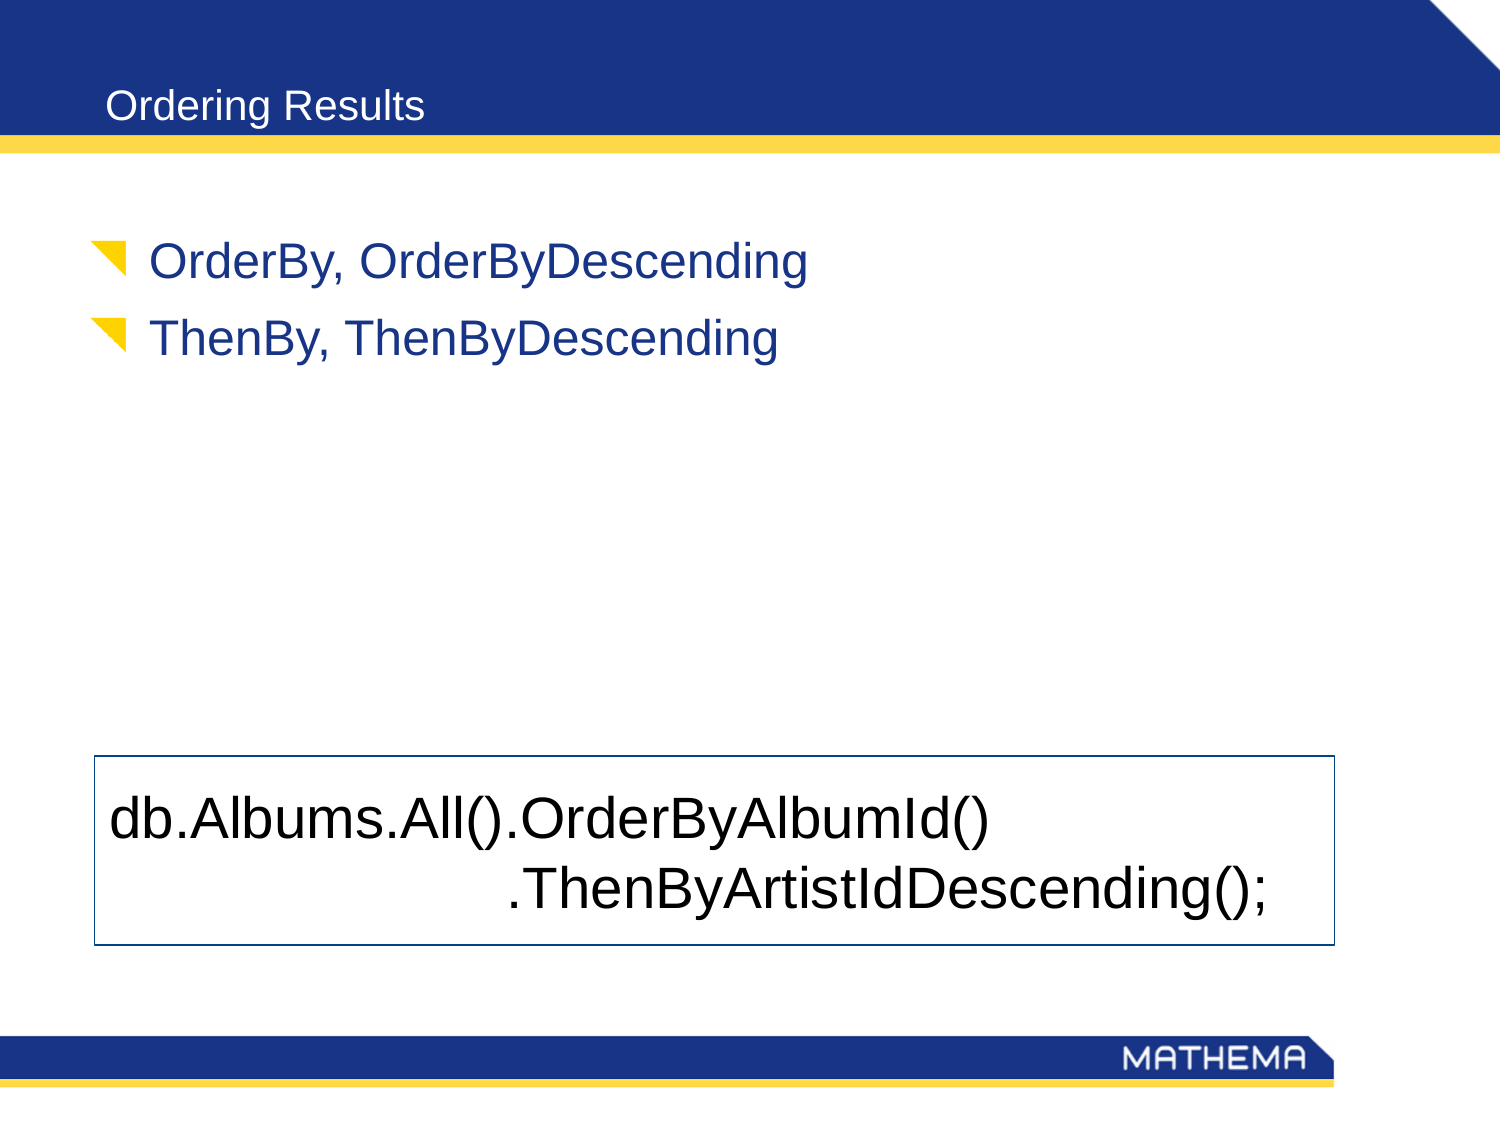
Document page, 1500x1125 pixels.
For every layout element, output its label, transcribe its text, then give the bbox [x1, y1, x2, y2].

picture [0, 0, 1500, 1125]
text_box db.Albums.All().OrderByAlbumId() .ThenByArtistIdDescending(); [94, 755, 1335, 945]
list OrderBy, OrderByDescending ThenBy, ThenByDescending [75, 221, 1426, 964]
title Ordering Results [75, 9, 1426, 198]
